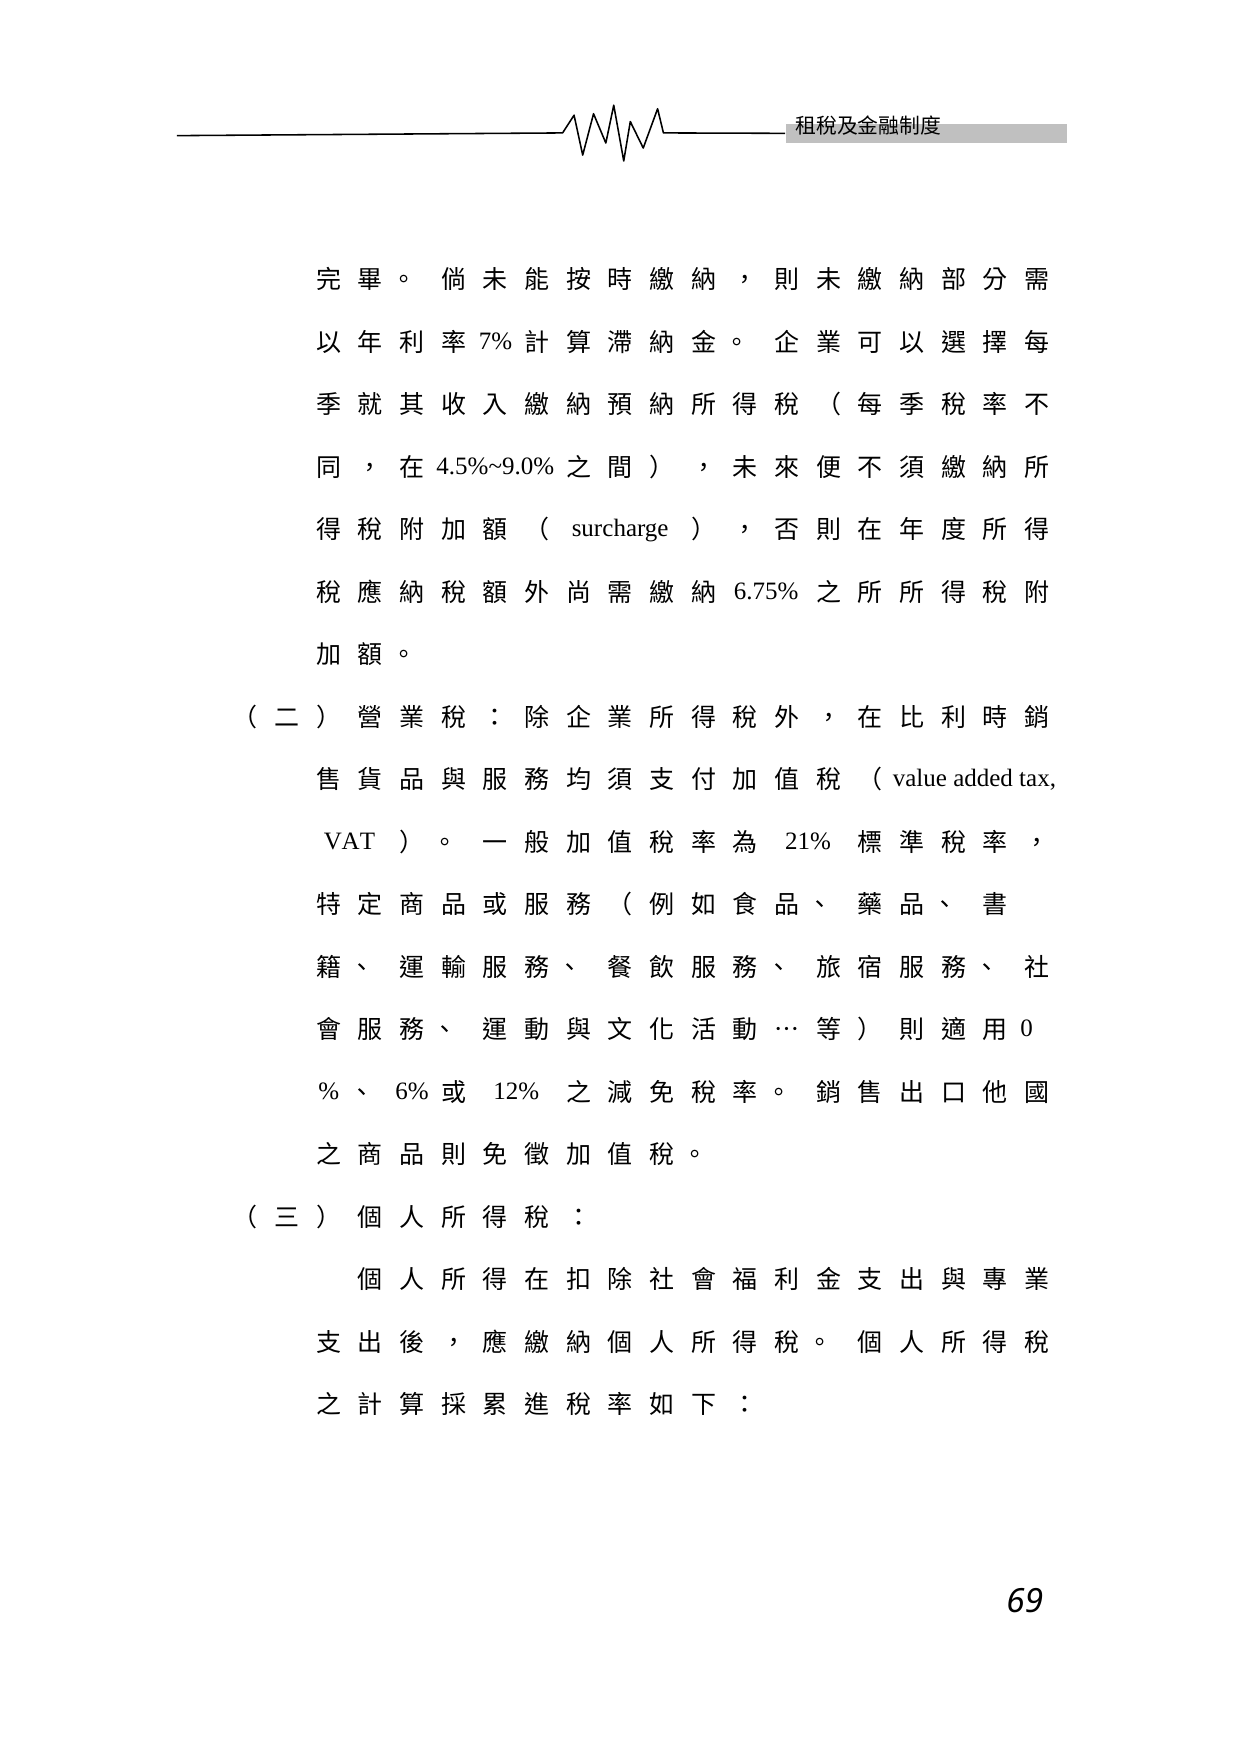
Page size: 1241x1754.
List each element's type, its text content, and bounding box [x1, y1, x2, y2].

text 完畢。倘未能按時繳納，則未繳納部分需以年利率7%計算滯納金。企業可以選擇每季就其收入繳納預納所得稅（每季稅率不同，在4.5%~9.0%之間），未來便不須繳納所得稅附加額（surcharge），否則在年度所得稅應納稅額外尚需繳納6.75%之所所得稅附加額。 [281, 236, 1058, 674]
text （二）營業稅：除企業所得稅外，在比利時銷售貨品與服務均須支付加值稅（value added tax, VAT）。一般加值稅率為21%標準稅率，特定商品或服務（例如食品、藥品、書籍、運輸服務、餐飲服務、旅宿服務、社會服務、運動與文化活動…等）則適用0%、6%或12%之減免稅率。銷售出口他國之商品則免徵加值稅。 [207, 674, 1058, 1174]
text （三）個人所得稅： [207, 1174, 1058, 1236]
text 個人所得在扣除社會福利金支出與專業支出後，應繳納個人所得稅。個人所得稅之計算採累進稅率如下： [281, 1236, 1058, 1424]
